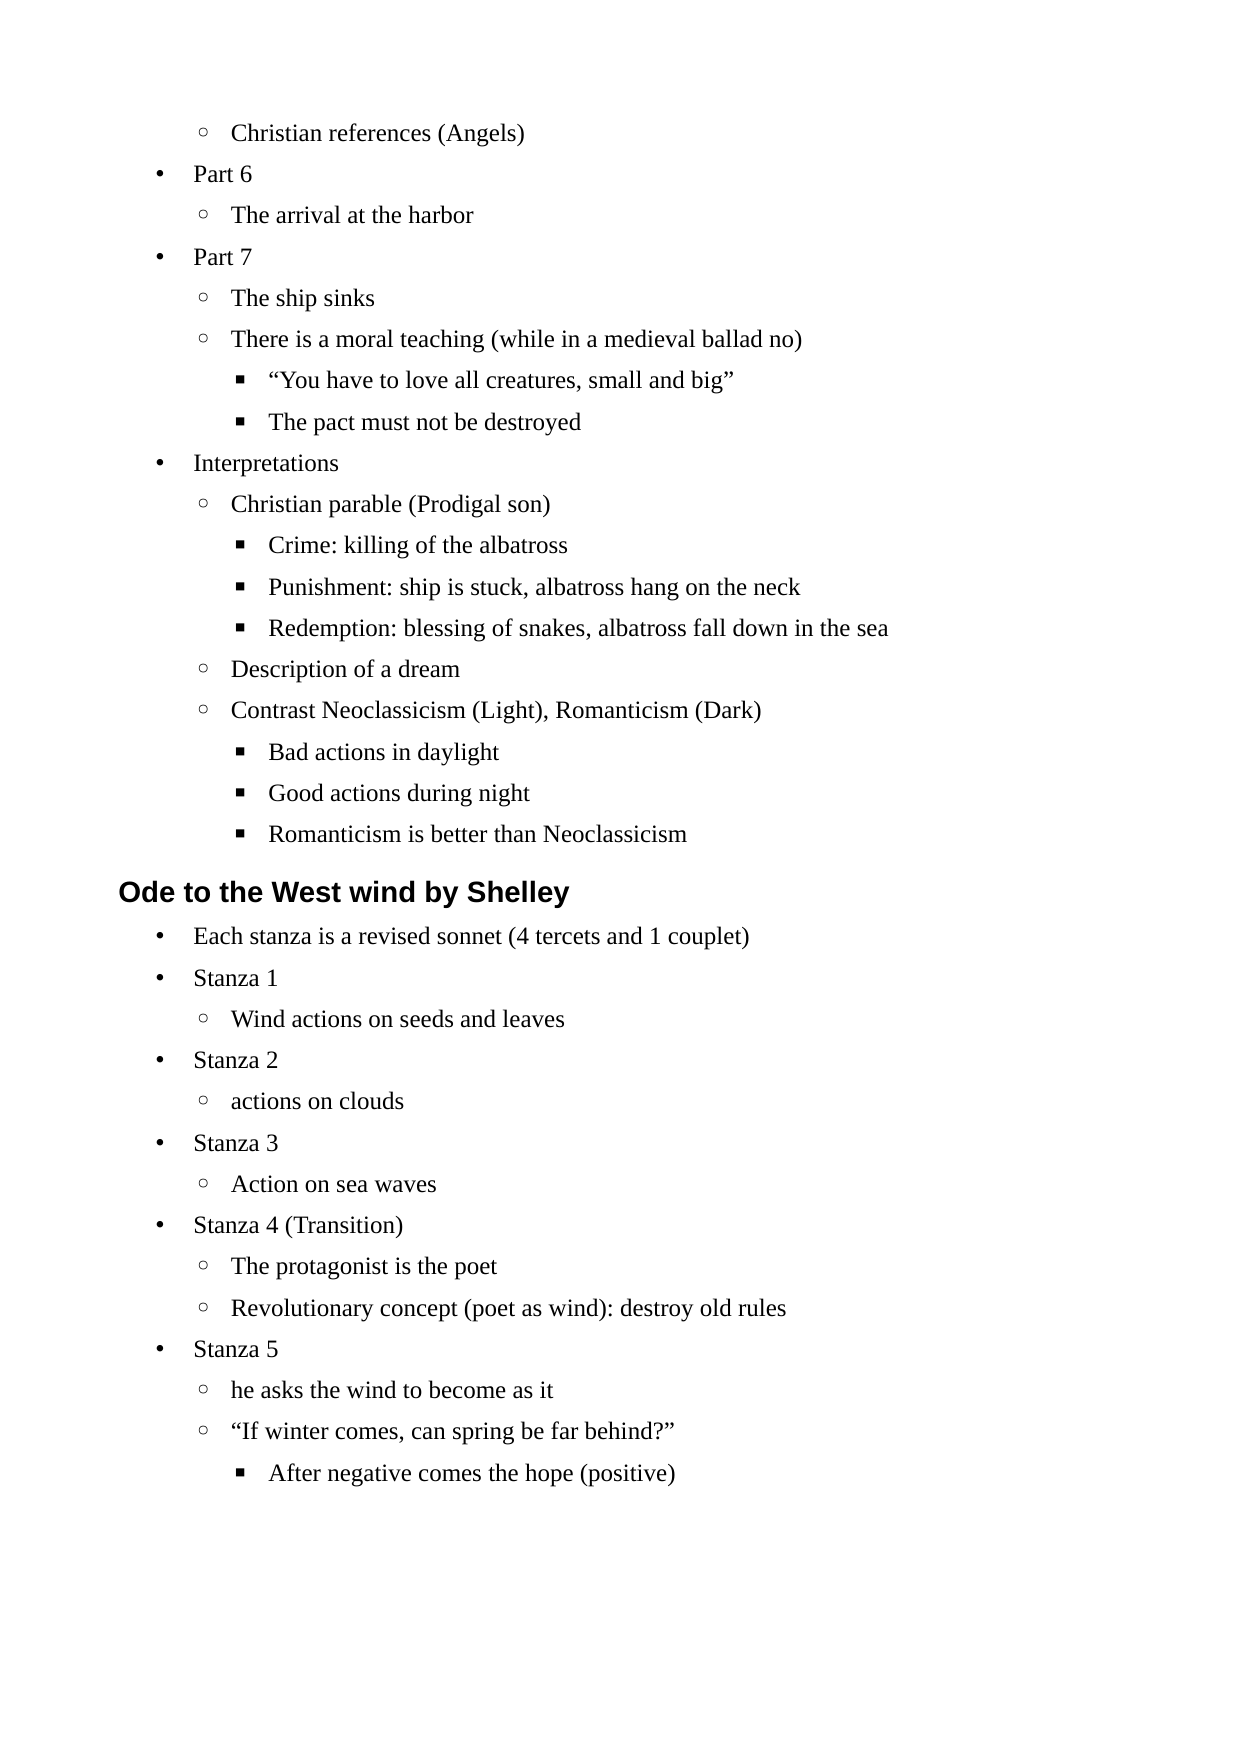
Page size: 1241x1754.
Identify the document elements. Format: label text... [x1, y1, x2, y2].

list actions on clouds [193, 1086, 1122, 1115]
list Action on sea waves [193, 1169, 1122, 1198]
list Contrast Neoclassicism (Light), Romanticism (Dark) [193, 696, 1122, 724]
list Description of a dream [193, 654, 1122, 683]
list Punishment: ship is stuck, albatross hang on the neck [231, 572, 1122, 601]
list Revolutionary concept (poet as wind): destroy old rules [193, 1293, 1122, 1321]
list he asks the wind to become as it [193, 1375, 1122, 1404]
list After negative comes the hope (positive) [231, 1458, 1122, 1486]
subtitle Ode to the West wind by Shelley [118, 875, 1122, 909]
list The ship sinks [193, 283, 1122, 312]
list Stanza 2 [156, 1045, 1122, 1074]
list Interpretations [156, 448, 1122, 477]
list There is a moral teaching (while in a medieval ballad no) [193, 324, 1122, 353]
list Part 7 [156, 242, 1122, 271]
list The protagonist is the poet [193, 1251, 1122, 1280]
list Romanticism is better than Neoclassicism [231, 819, 1122, 848]
list Wind actions on seeds and leaves [193, 1004, 1122, 1033]
list Bad actions in daylight [231, 737, 1122, 766]
list Stanza 3 [156, 1128, 1122, 1156]
list Stanza 5 [156, 1334, 1122, 1363]
list The arrival at the harbor [193, 201, 1122, 229]
list “If winter comes, can spring be far behind?” [193, 1416, 1122, 1445]
list The pact must not be destroyed [231, 407, 1122, 436]
list Christian references (Angels) [193, 118, 1122, 147]
list Redemption: blessing of snakes, albatross fall down in the sea [231, 613, 1122, 642]
list Good actions during night [231, 778, 1122, 807]
list Stanza 4 (Transition) [156, 1210, 1122, 1239]
list Crime: killing of the albatross [231, 531, 1122, 559]
list Part 6 [156, 159, 1122, 188]
list Christian parable (Prodigal son) [193, 489, 1122, 518]
list Each stanza is a revised sonnet (4 tercets and 1 couplet) [156, 921, 1122, 950]
list “You have to love all creatures, small and big” [231, 366, 1122, 394]
list Stanza 1 [156, 963, 1122, 991]
